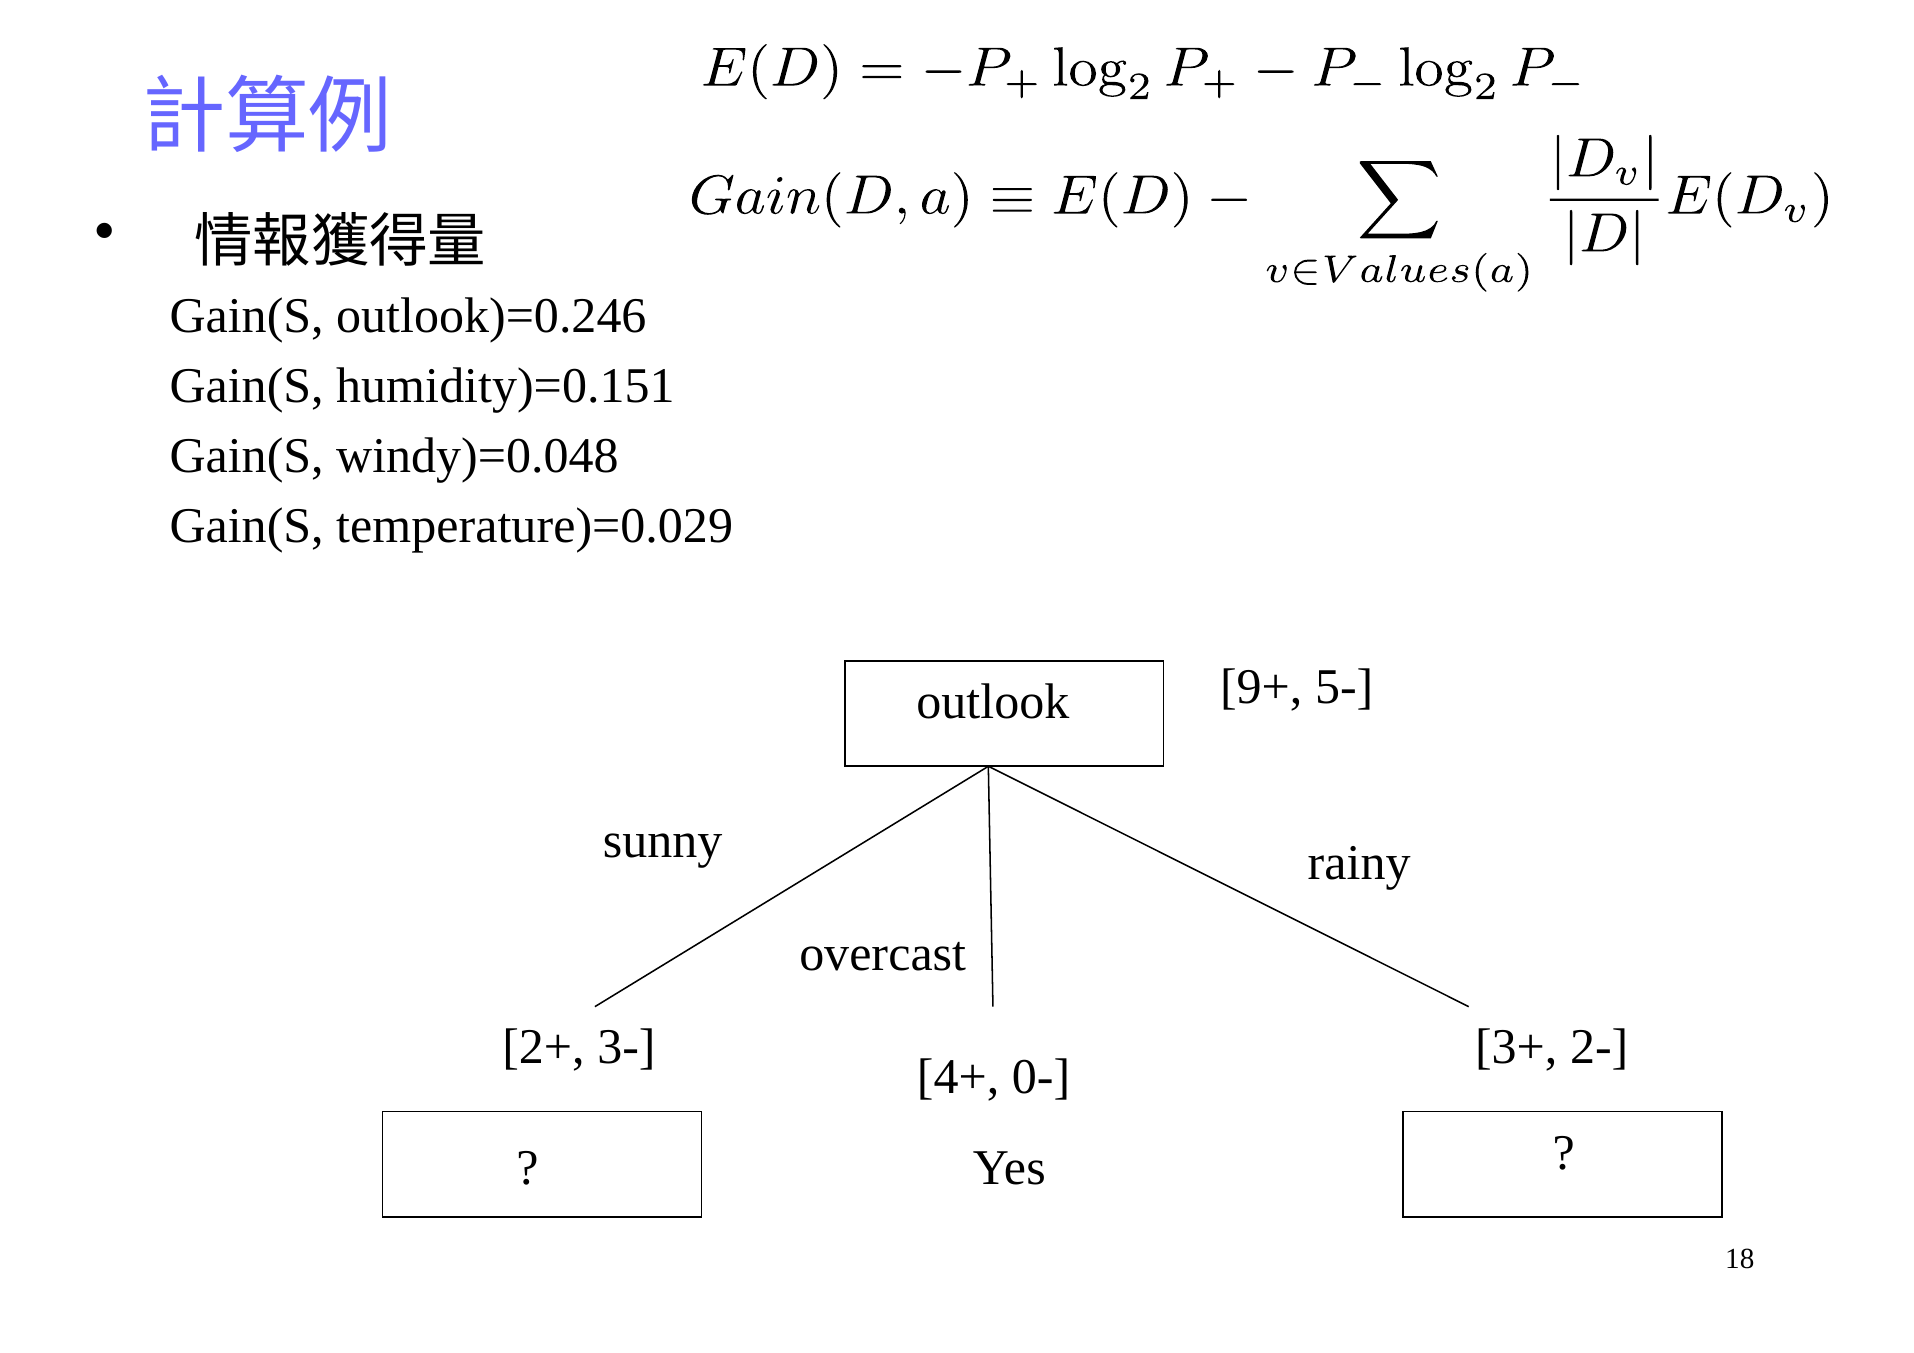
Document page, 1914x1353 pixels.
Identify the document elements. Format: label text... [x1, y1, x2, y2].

text_box [2+, 3-] [487, 1006, 671, 1082]
text_box [3+, 2-] [1460, 1006, 1644, 1082]
text_box overcast [784, 912, 982, 988]
text_box [9+, 5-] [1205, 645, 1389, 721]
text_box ? [1537, 1111, 1590, 1187]
text_box ? [501, 1126, 554, 1202]
text_box rainy [1293, 821, 1426, 897]
list 情報獲得量 Gain(S, outlook)=0.246 Gain(S, humidity)=0.151 Gain(S, windy)=0.048 Gain(S, temperature)=0.029 [79, 195, 1802, 662]
text_box Yes [958, 1126, 1061, 1202]
text_box [4+, 0-] [902, 1036, 1086, 1112]
text_box [688, 134, 1834, 292]
title 計算例 [127, 60, 1802, 166]
text_box outlook [901, 661, 1085, 736]
text_box sunny [588, 800, 738, 876]
text_box [700, 44, 1584, 100]
